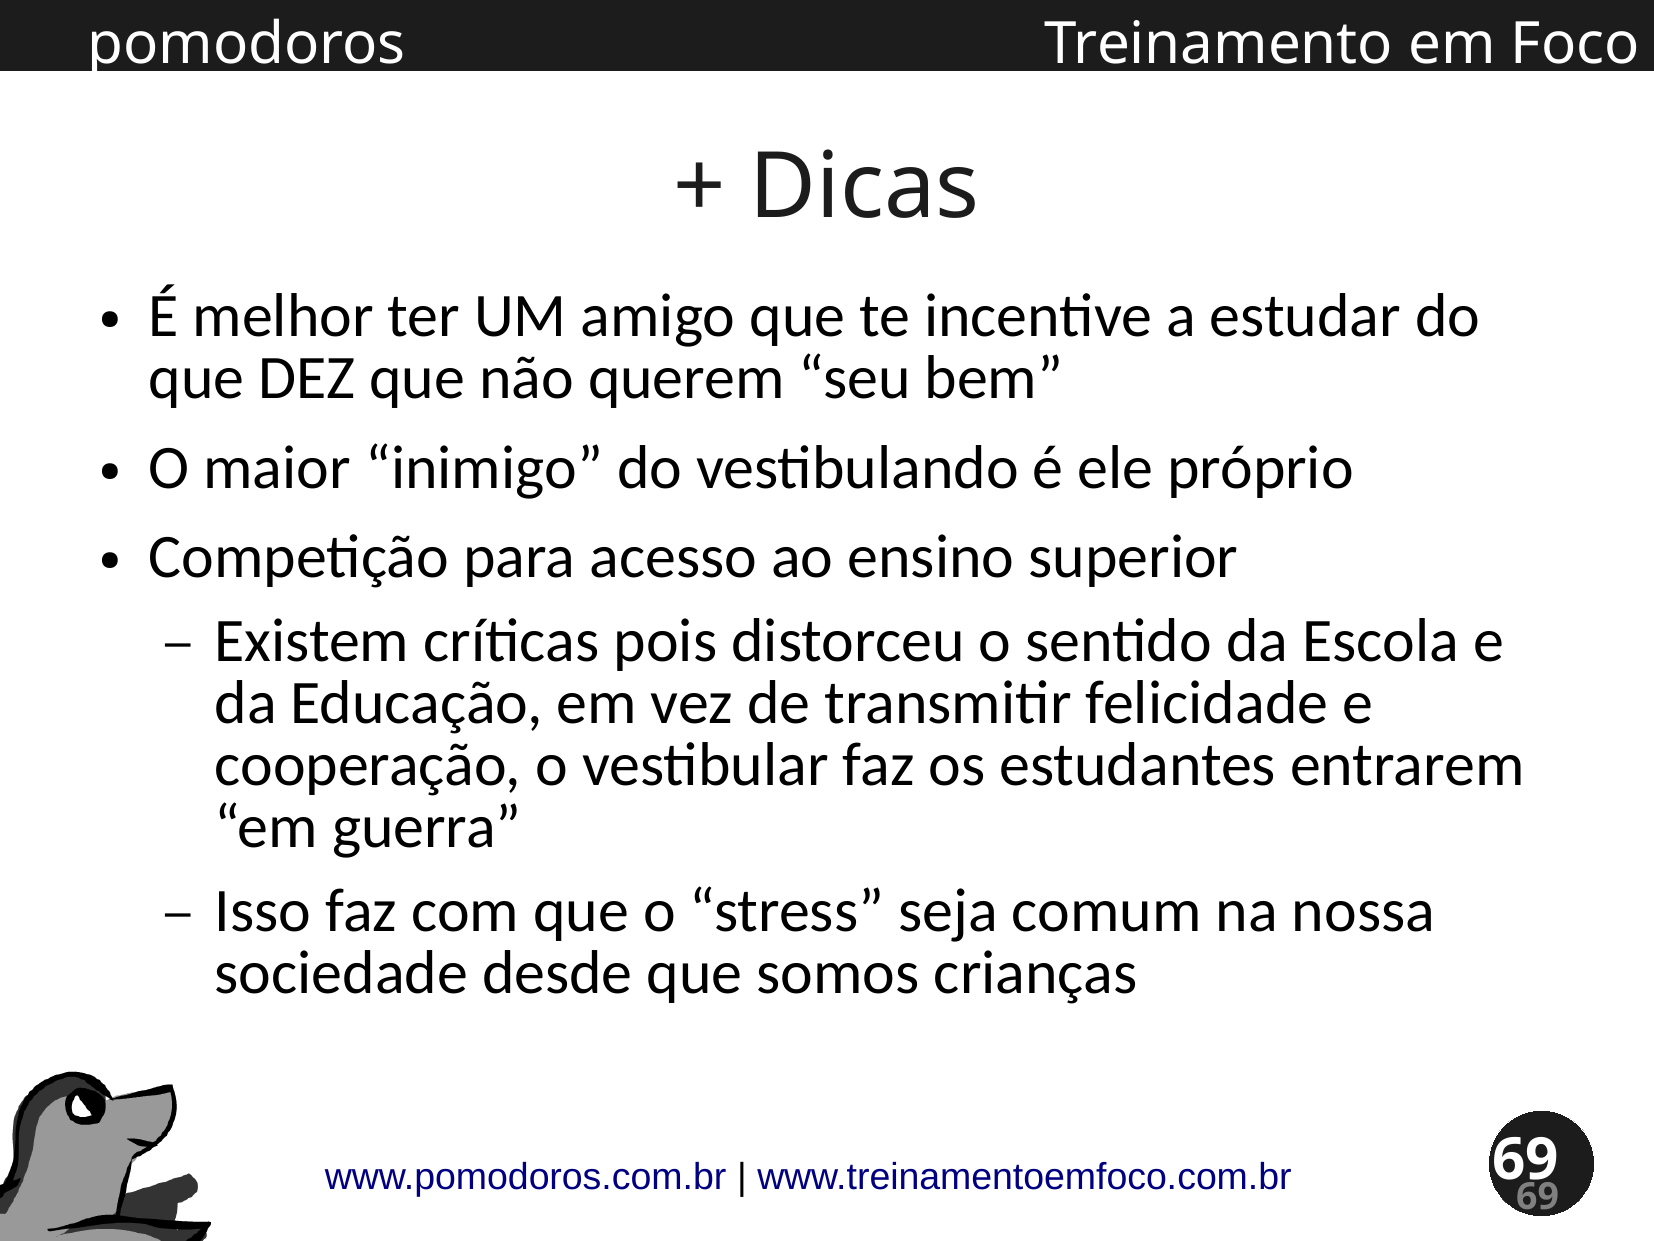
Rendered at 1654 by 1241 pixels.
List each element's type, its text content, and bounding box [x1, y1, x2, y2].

title + Dicas [82, 78, 1571, 287]
picture [0, 1003, 249, 1241]
list É melhor ter UM amigo que te incentive a estudar do que DEZ que não querem “seu bem” O maior “inimigo” do vestibulando é ele próprio Competição para acesso ao ensino superior Existem críticas pois distorceu o sentido da Escola e da Educação, em vez de transmitir felicidade e cooperação, o vestibular faz os estudantes entrarem “em guerra” Isso faz com que o “stress” seja comum na nossa sociedade desde que somos crianças [82, 290, 1571, 1010]
